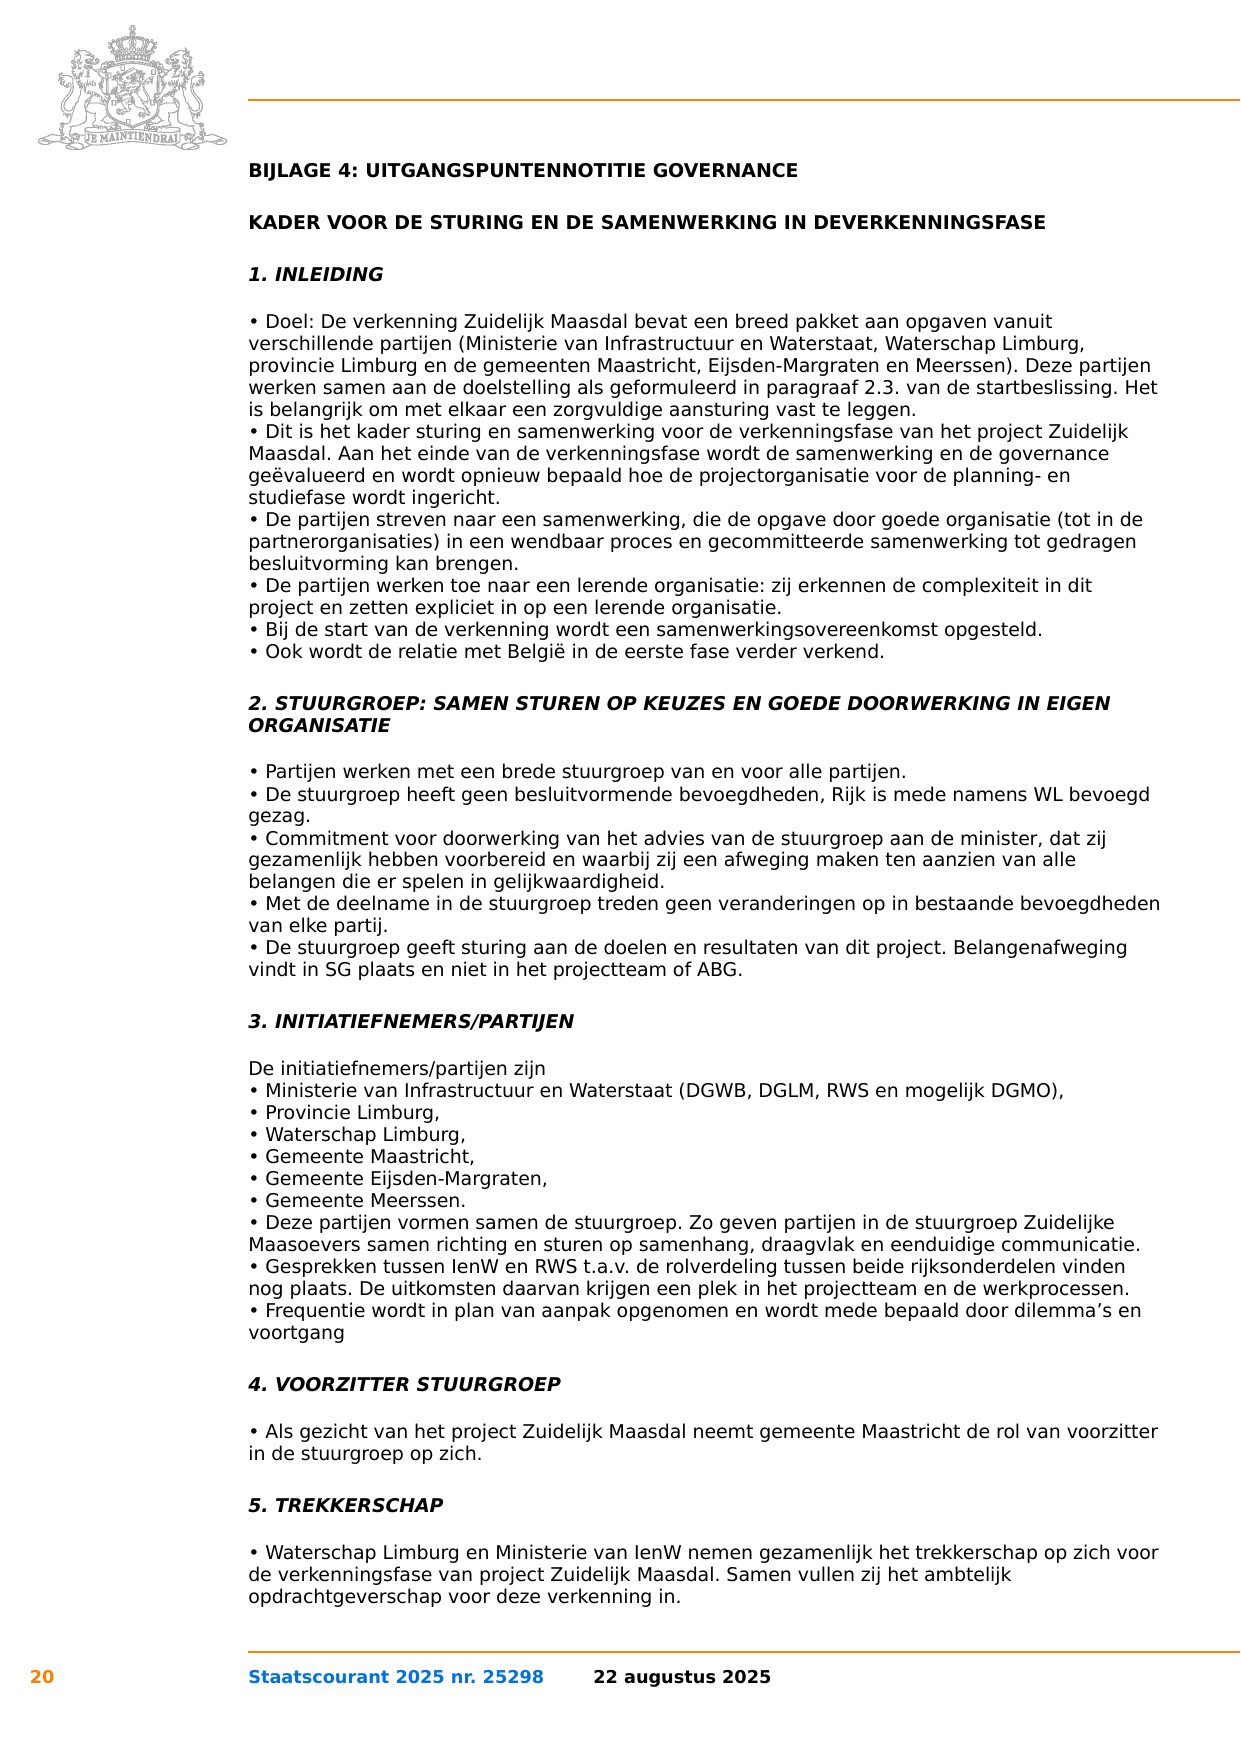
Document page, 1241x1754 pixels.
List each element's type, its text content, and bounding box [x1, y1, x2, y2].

text • Dit is het kader sturing en samenwerking voor de verkenningsfase van het project Zuidelijk Maasdal. Aan het einde van de verkenningsfase wordt de samenwerking en de governance geëvalueerd en wordt opnieuw bepaald hoe de projectorganisatie voor de planning- en studiefase wordt ingericht. [248, 421, 1163, 509]
text • Gemeente Maastricht, [248, 1146, 1163, 1168]
text • Deze partijen vormen samen de stuurgroep. Zo geven partijen in de stuurgroep Zuidelijke Maasoevers samen richting en sturen op samenhang, draagvlak en eenduidige communicatie. [248, 1212, 1163, 1256]
text • Doel: De verkenning Zuidelijk Maasdal bevat een breed pakket aan opgaven vanuit verschillende partijen (Ministerie van Infrastructuur en Waterstaat, Waterschap Limburg, provincie Limburg en de gemeenten Maastricht, Eijsden-Margraten en Meerssen). Deze partijen werken samen aan de doelstelling als geformuleerd in paragraaf 2.3. van de startbeslissing. Het is belangrijk om met elkaar een zorgvuldige aansturing vast te leggen. [248, 311, 1163, 421]
text • Partijen werken met een brede stuurgroep van en voor alle partijen. [248, 761, 1163, 783]
subtitle KADER VOOR DE STURING EN DE SAMENWERKING IN DEVERKENNINGSFASE [248, 212, 1163, 234]
text • Waterschap Limburg, [248, 1124, 1163, 1146]
text • Provincie Limburg, [248, 1102, 1163, 1124]
text • Commitment voor doorwerking van het advies van de stuurgroep aan de minister, dat zij gezamenlijk hebben voorbereid en waarbij zij een afweging maken ten aanzien van alle belangen die er spelen in gelijkwaardigheid. [248, 827, 1163, 893]
subtitle 3. INITIATIEFNEMERS/PARTIJEN [248, 1011, 1163, 1033]
text De initiatiefnemers/partijen zijn [248, 1058, 1163, 1080]
picture [38, 25, 227, 150]
subtitle BIJLAGE 4: UITGANGSPUNTENNOTITIE GOVERNANCE [248, 160, 1163, 182]
text • Ook wordt de relatie met België in de eerste fase verder verkend. [248, 641, 1163, 662]
subtitle 4. VOORZITTER STUURGROEP [248, 1374, 1163, 1396]
text • Als gezicht van het project Zuidelijk Maasdal neemt gemeente Maastricht de rol van voorzitter in de stuurgroep op zich. [248, 1421, 1163, 1465]
subtitle 2. STUURGROEP: SAMEN STUREN OP KEUZES EN GOEDE DOORWERKING IN EIGEN ORGANISATIE [248, 692, 1163, 736]
text • Bij de start van de verkenning wordt een samenwerkingsovereenkomst opgesteld. [248, 618, 1163, 641]
text • De stuurgroep geeft sturing aan de doelen en resultaten van dit project. Belangenafweging vindt in SG plaats en niet in het projectteam of ABG. [248, 937, 1163, 981]
subtitle 1. INLEIDING [248, 264, 1163, 286]
text • Met de deelname in de stuurgroep treden geen veranderingen op in bestaande bevoegdheden van elke partij. [248, 893, 1163, 937]
text • Gemeente Eijsden-Margraten, [248, 1168, 1163, 1190]
text • Gemeente Meerssen. [248, 1190, 1163, 1212]
text • Ministerie van Infrastructuur en Waterstaat (DGWB, DGLM, RWS en mogelijk DGMO), [248, 1080, 1163, 1102]
text • De partijen werken toe naar een lerende organisatie: zij erkennen de complexiteit in dit project en zetten expliciet in op een lerende organisatie. [248, 574, 1163, 618]
text • Gesprekken tussen IenW en RWS t.a.v. de rolverdeling tussen beide rijksonderdelen vinden nog plaats. De uitkomsten daarvan krijgen een plek in het projectteam en de werkprocessen. [248, 1256, 1163, 1300]
text • Waterschap Limburg en Ministerie van IenW nemen gezamenlijk het trekkerschap op zich voor de verkenningsfase van project Zuidelijk Maasdal. Samen vullen zij het ambtelijk opdrachtgeverschap voor deze verkenning in. [248, 1542, 1163, 1608]
text • De partijen streven naar een samenwerking, die de opgave door goede organisatie (tot in de partnerorganisaties) in een wendbaar proces en gecommitteerde samenwerking tot gedragen besluitvorming kan brengen. [248, 509, 1163, 574]
text • De stuurgroep heeft geen besluitvormende bevoegdheden, Rijk is mede namens WL bevoegd gezag. [248, 783, 1163, 827]
text • Frequentie wordt in plan van aanpak opgenomen en wordt mede bepaald door dilemma’s en voortgang [248, 1300, 1163, 1344]
subtitle 5. TREKKERSCHAP [248, 1495, 1163, 1517]
